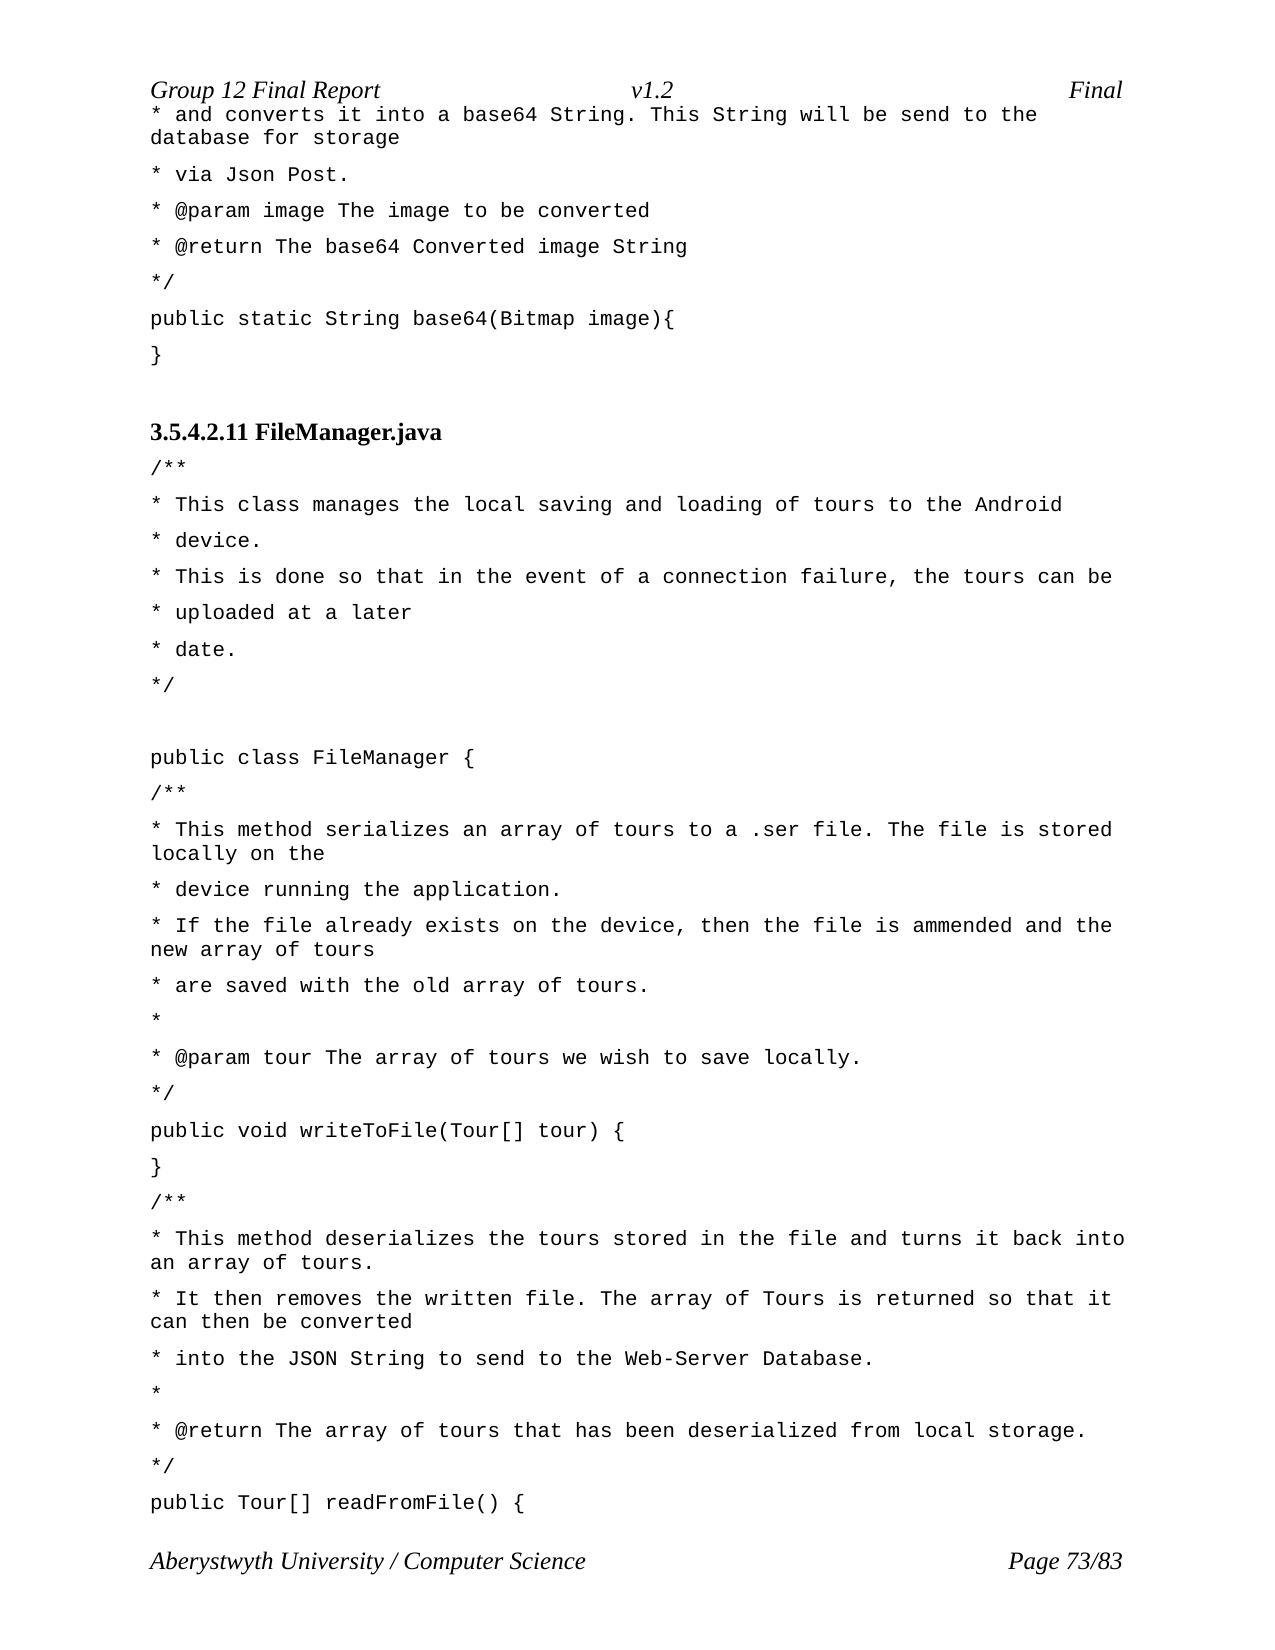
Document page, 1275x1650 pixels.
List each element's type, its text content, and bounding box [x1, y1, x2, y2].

text * are saved with the old array of tours. [150, 975, 1125, 999]
text * This is done so that in the event of a connection failure, the tours can be [150, 566, 1125, 590]
text } [150, 1156, 1125, 1179]
text * If the file already exists on the device, then the file is ammended and the new array of tours [150, 915, 1125, 962]
text /** [150, 458, 1125, 481]
text * and converts it into a base64 String. This String will be send to the database for storage [150, 104, 1125, 151]
text public void writeToFile(Tour[] tour) { [150, 1119, 1125, 1143]
text * @return The array of tours that has been deserialized from local storage. [150, 1420, 1125, 1443]
text /** [150, 783, 1125, 807]
text * This class manages the local saving and loading of tours to the Android [150, 494, 1125, 518]
text * @param tour The array of tours we wish to save locally. [150, 1047, 1125, 1071]
text public class FileManager { [150, 747, 1125, 771]
text } [150, 344, 1125, 368]
text /** [150, 1192, 1125, 1216]
text */ [150, 1456, 1125, 1480]
text * It then removes the written file. The array of Tours is returned so that it can then be converted [150, 1288, 1125, 1335]
text * This method deserializes the tours stored in the file and turns it back into an array of tours. [150, 1228, 1125, 1275]
text * @param image The image to be converted [150, 200, 1125, 223]
text * via Json Post. [150, 163, 1125, 187]
text public static String base64(Bitmap image){ [150, 308, 1125, 332]
text */ [150, 272, 1125, 296]
text * [150, 1384, 1125, 1407]
text 3.5.4.2.11 FileManager.java [150, 417, 1125, 445]
text * device running the application. [150, 879, 1125, 903]
text public Tour[] readFromFile() { [150, 1492, 1125, 1516]
text * This method serializes an array of tours to a .ser file. The file is stored locally on the [150, 819, 1125, 867]
text * [150, 1011, 1125, 1035]
text * device. [150, 530, 1125, 554]
text */ [150, 1083, 1125, 1107]
text * date. [150, 638, 1125, 662]
text * uploaded at a later [150, 602, 1125, 626]
text */ [150, 675, 1125, 698]
text * @return The base64 Converted image String [150, 236, 1125, 259]
text * into the JSON String to send to the Web-Server Database. [150, 1348, 1125, 1371]
